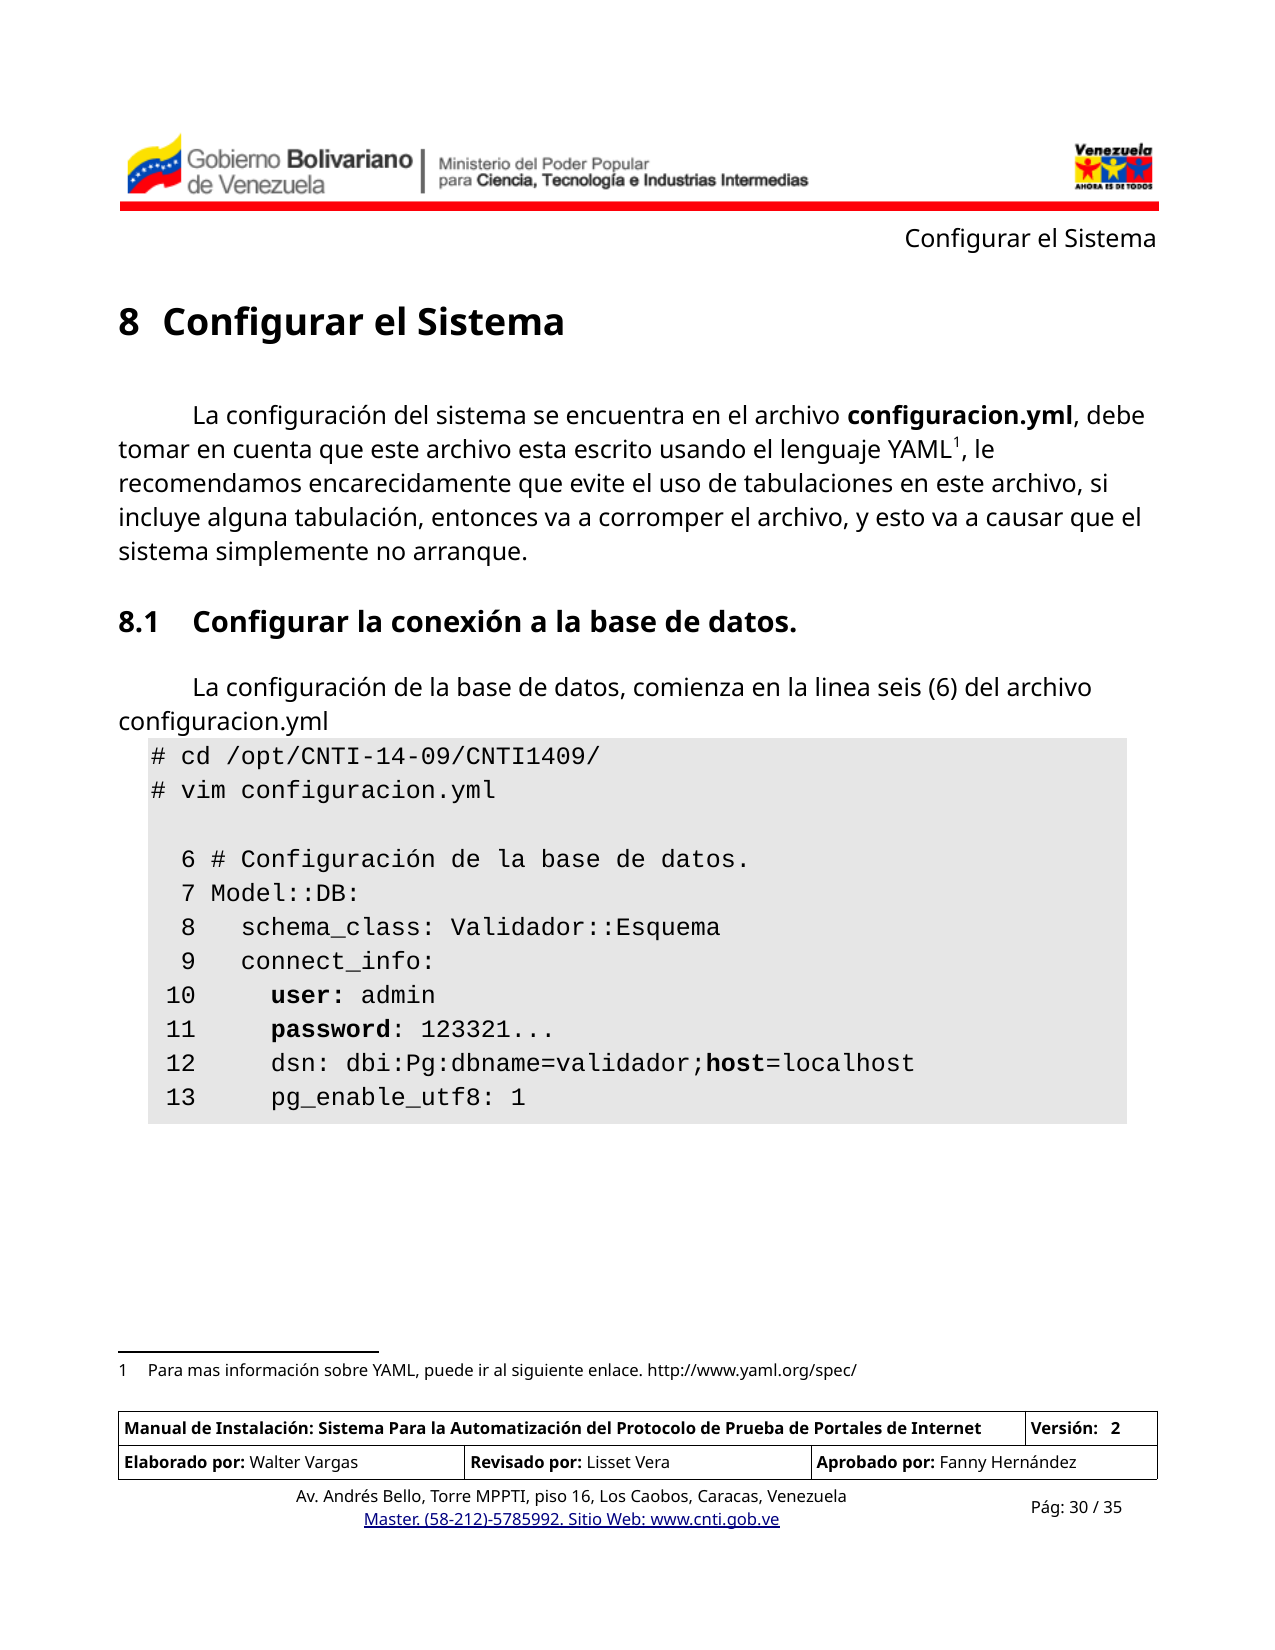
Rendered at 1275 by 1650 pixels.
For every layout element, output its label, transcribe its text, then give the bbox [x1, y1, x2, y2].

subtitle Configurar el Sistema [118, 295, 1157, 346]
subtitle Configurar la conexión a la base de datos. [118, 602, 1157, 641]
text 8 schema_class: Validador::Esquema [148, 908, 1127, 943]
text Para mas información sobre YAML, puede ir al siguiente enlace. http://www.yaml.org/spec/ [118, 1358, 1157, 1381]
picture [120, 125, 1159, 211]
text La configuración del sistema se encuentra en el archivo configuracion.yml, debe tomar en cuenta que este archivo esta escrito usando el lenguaje YAML, le recomendamos encarecidamente que evite el uso de tabulaciones en este archivo, si incluye alguna tabulación, entonces va a corromper el archivo, y esto va a causar que el sistema simplemente no arranque. [118, 372, 1157, 568]
text 9 connect_info: [148, 943, 1127, 977]
text La configuración de la base de datos, comienza en la linea seis (6) del archivo configuracion.yml [118, 661, 1157, 738]
text 13 pg_enable_utf8: 1 [148, 1079, 1127, 1116]
text 7 Model::DB: [148, 874, 1127, 908]
text 12 dsn: dbi:Pg:dbname=validador;host=localhost [148, 1045, 1127, 1079]
text # cd /opt/CNTI-14-09/CNTI1409/ [148, 738, 1127, 772]
text 6 # Configuración de la base de datos. [148, 840, 1127, 874]
text # vim configuracion.yml [148, 772, 1127, 806]
text 10 user: admin [148, 977, 1127, 1011]
text 11 password: 123321... [148, 1011, 1127, 1045]
